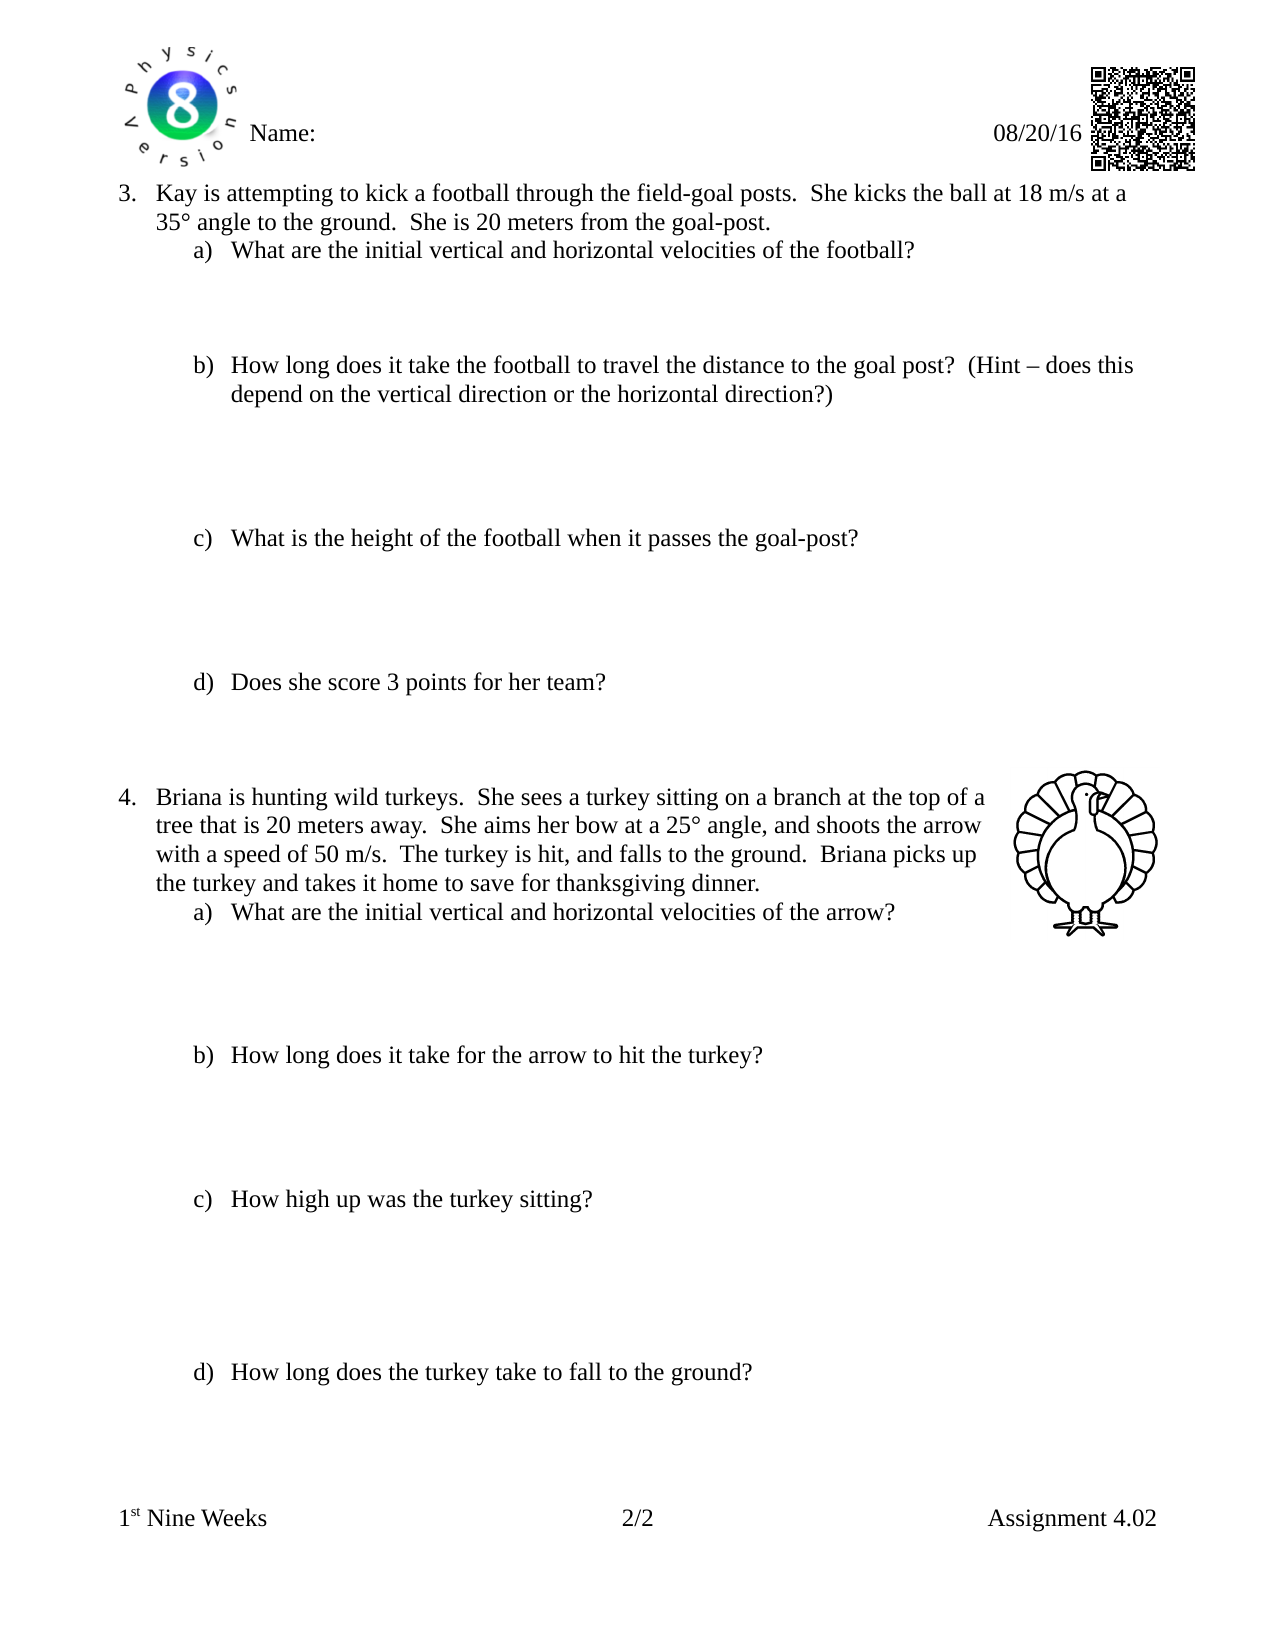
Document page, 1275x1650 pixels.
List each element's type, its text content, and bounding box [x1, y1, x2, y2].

picture [1010, 767, 1160, 940]
list How long does the turkey take to fall to the ground? [193, 1357, 1157, 1386]
list How high up was the turkey sitting? [193, 1184, 1157, 1213]
list Kay is attempting to kick a football through the field-goal posts. She kicks the ball at 18 m/s at a 35° angle to the ground. She is 20 meters from the goal-post. [118, 176, 1157, 236]
list How long does it take the football to travel the distance to the goal post? (Hint – does this depend on the vertical direction or the horizontal direction?) [193, 351, 1157, 408]
list What are the initial vertical and horizontal velocities of the football? [193, 236, 1157, 264]
list How long does it take for the arrow to hit the turkey? [193, 1041, 1157, 1069]
list Briana is hunting wild turkeys. She sees a turkey sitting on a branch at the top of a tree that is 20 meters away. She aims her bow at a 25° angle, and shoots the arrow with a speed of 50 m/s. The turkey is hit, and falls to the ground. Briana picks up the turkey and takes it home to save for thanksgiving dinner. [118, 782, 1010, 897]
list Does she score 3 points for her team? [193, 667, 1157, 696]
picture [124, 47, 237, 167]
list What are the initial vertical and horizontal velocities of the arrow? [193, 897, 1010, 926]
picture [1082, 58, 1203, 179]
list What is the height of the football when it passes the goal-post? [193, 523, 1157, 552]
